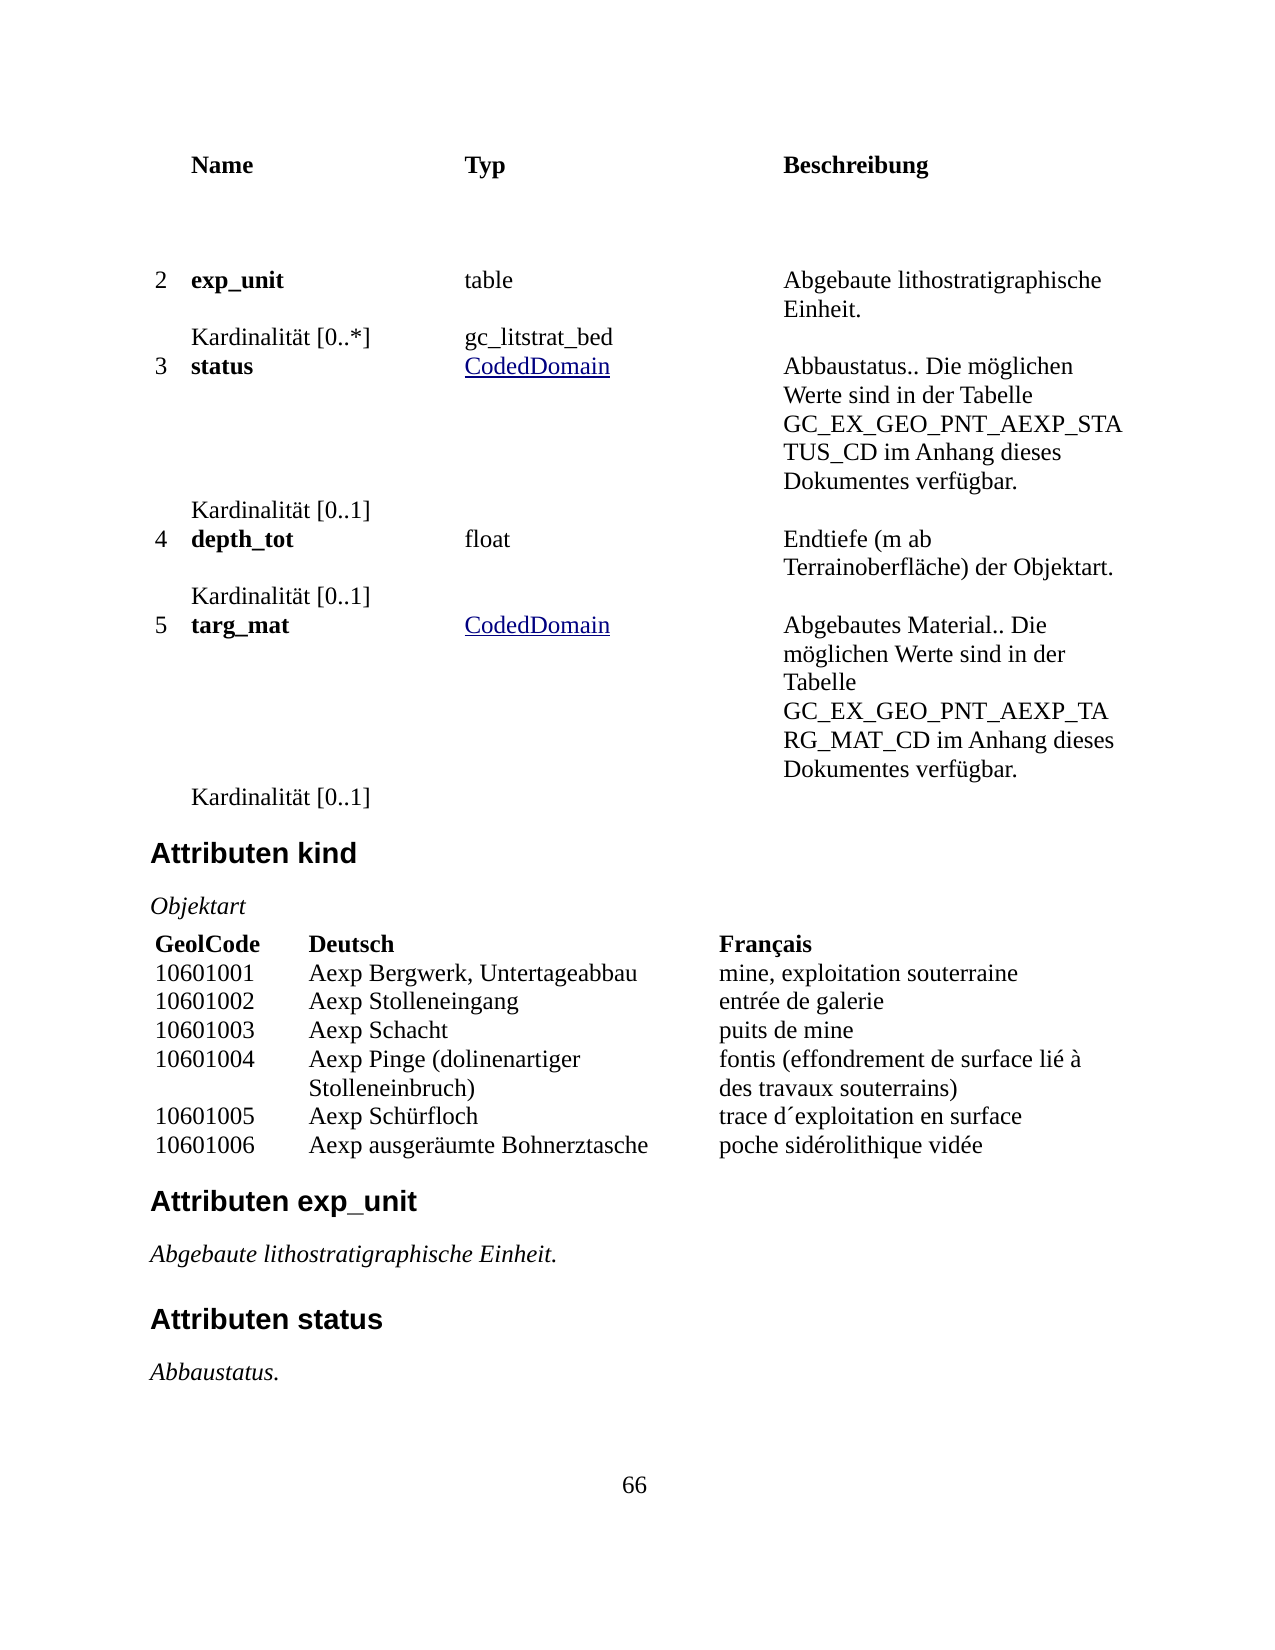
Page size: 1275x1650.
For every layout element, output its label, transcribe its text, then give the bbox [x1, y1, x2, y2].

table_cell Aexp Bergwerk, Untertageabbau [304, 958, 714, 986]
table_cell puits de mine [714, 1015, 1125, 1044]
subtitle Attributen status [150, 1302, 1125, 1335]
table_cell 3 [150, 351, 186, 495]
table_cell [779, 323, 1125, 351]
text Abgebaute lithostratigraphische Einheit. [150, 1239, 1125, 1268]
table_cell [779, 581, 1125, 610]
table_cell 10601003 [150, 1015, 304, 1044]
table_cell entrée de galerie [714, 986, 1125, 1015]
table_cell Kardinalität [0..1] [186, 581, 460, 610]
table_cell Aexp Schacht [304, 1015, 714, 1044]
table_cell [150, 495, 186, 524]
table_header Typ [460, 150, 779, 265]
subtitle Attributen kind [150, 836, 1125, 870]
table_cell 10601001 [150, 958, 304, 986]
table_cell table [460, 265, 779, 322]
table_cell Aexp Pinge (dolinenartiger Stolleneinbruch) [304, 1044, 714, 1101]
text Abbaustatus. [150, 1357, 1125, 1385]
table_cell [779, 495, 1125, 524]
table_header Deutsch [304, 929, 714, 958]
table_cell exp_unit [186, 265, 460, 322]
table_cell [150, 323, 186, 351]
table_cell Abbaustatus.. Die möglichen Werte sind in der Tabelle GC_EX_GEO_PNT_AEXP_STATUS_CD im Anhang dieses Dokumentes verfügbar. [779, 351, 1125, 495]
table_cell depth_tot [186, 524, 460, 581]
table_cell CodedDomain [460, 610, 779, 782]
table_header Français [714, 929, 1125, 958]
table_cell [779, 783, 1125, 811]
table_cell [150, 783, 186, 811]
table_cell [460, 581, 779, 610]
table_cell Aexp ausgeräumte Bohnerztasche [304, 1130, 714, 1159]
table_header Beschreibung [779, 150, 1125, 265]
table_cell mine, exploitation souterraine [714, 958, 1125, 986]
table_cell status [186, 351, 460, 495]
table_cell 4 [150, 524, 186, 581]
table_cell targ_mat [186, 610, 460, 782]
subtitle Attributen exp_unit [150, 1184, 1125, 1217]
table_cell fontis (effondrement de surface lié à des travaux souterrains) [714, 1044, 1125, 1101]
table_cell [460, 783, 779, 811]
table_cell float [460, 524, 779, 581]
table_cell gc_litstrat_bed [460, 323, 779, 351]
table_cell Aexp Schürfloch [304, 1101, 714, 1130]
table_cell Aexp Stolleneingang [304, 986, 714, 1015]
table_cell 10601002 [150, 986, 304, 1015]
table_cell Kardinalität [0..1] [186, 783, 460, 811]
table_cell Abgebautes Material.. Die möglichen Werte sind in der Tabelle GC_EX_GEO_PNT_AEXP_TARG_MAT_CD im Anhang dieses Dokumentes verfügbar. [779, 610, 1125, 782]
table_cell 5 [150, 610, 186, 782]
text Objektart [150, 891, 1125, 920]
table_cell 10601004 [150, 1044, 304, 1101]
table_cell 2 [150, 265, 186, 322]
table_header Name [186, 150, 460, 265]
table_cell trace d´exploitation en surface [714, 1101, 1125, 1130]
table_cell 10601006 [150, 1130, 304, 1159]
table_cell [150, 581, 186, 610]
table_header GeolCode [150, 929, 304, 958]
table_cell Kardinalität [0..1] [186, 495, 460, 524]
table_cell Endtiefe (m ab Terrainoberfläche) der Objektart. [779, 524, 1125, 581]
table_cell poche sidérolithique vidée [714, 1130, 1125, 1159]
table_cell 10601005 [150, 1101, 304, 1130]
table_cell Kardinalität [0..*] [186, 323, 460, 351]
table_header [150, 150, 186, 265]
table_cell CodedDomain [460, 351, 779, 495]
table_cell Abgebaute lithostratigraphische Einheit. [779, 265, 1125, 322]
table_cell [460, 495, 779, 524]
